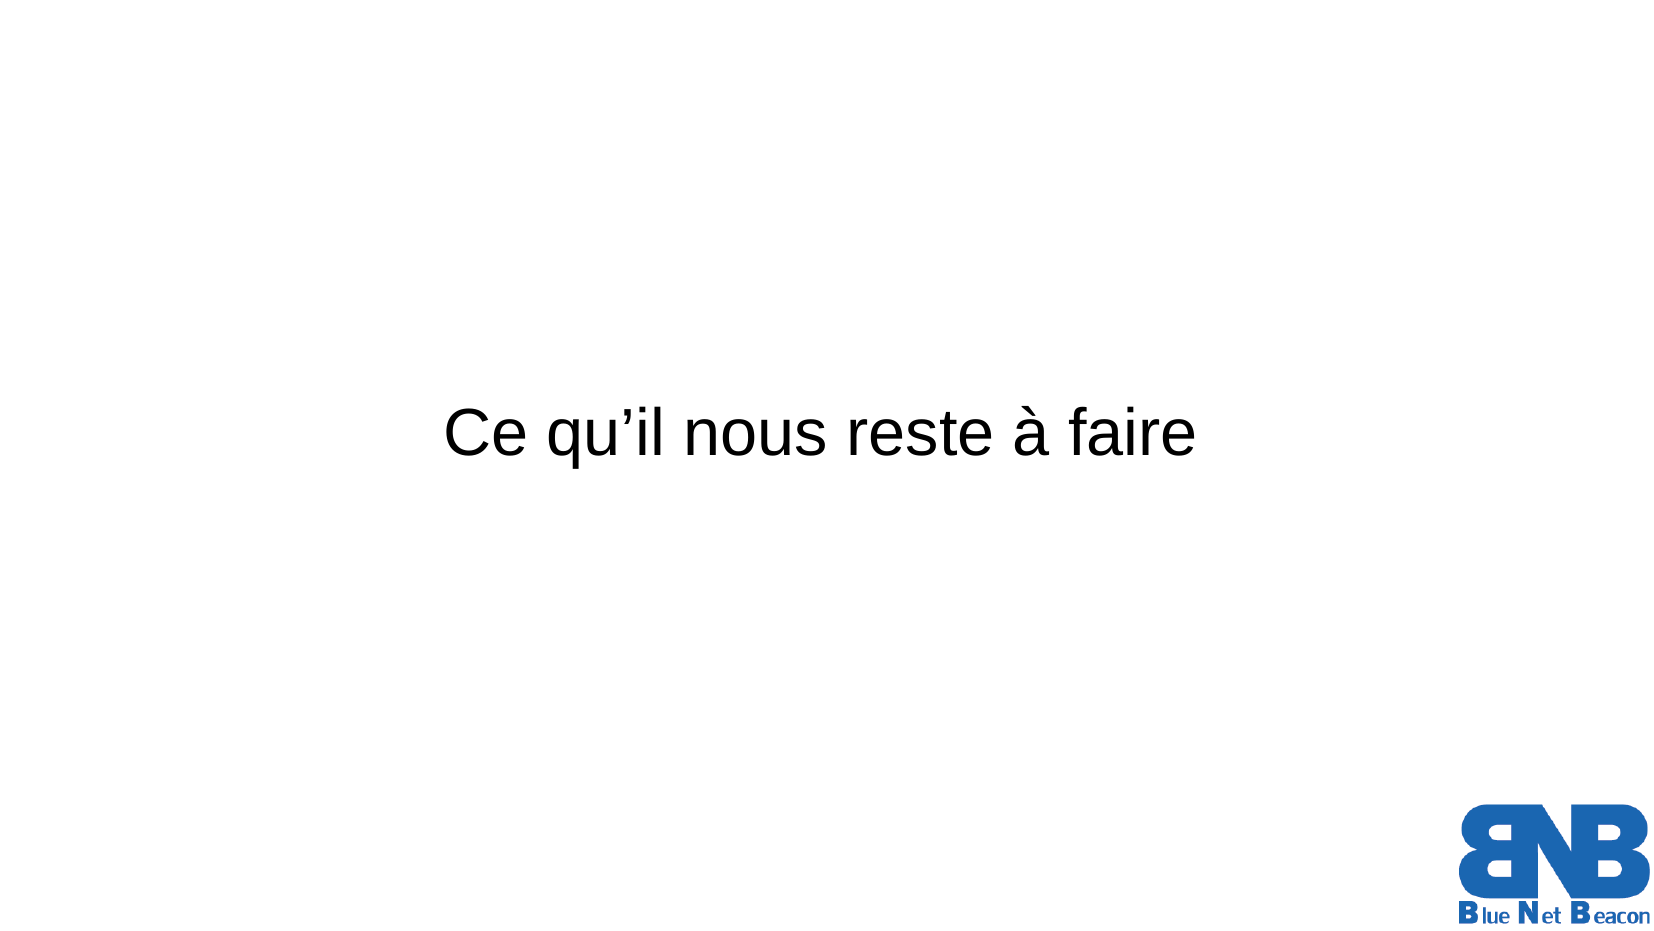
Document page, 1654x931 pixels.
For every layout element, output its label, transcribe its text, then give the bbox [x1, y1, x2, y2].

picture [1459, 797, 1650, 930]
title Ce qu’il nous reste à faire [76, 354, 1565, 510]
